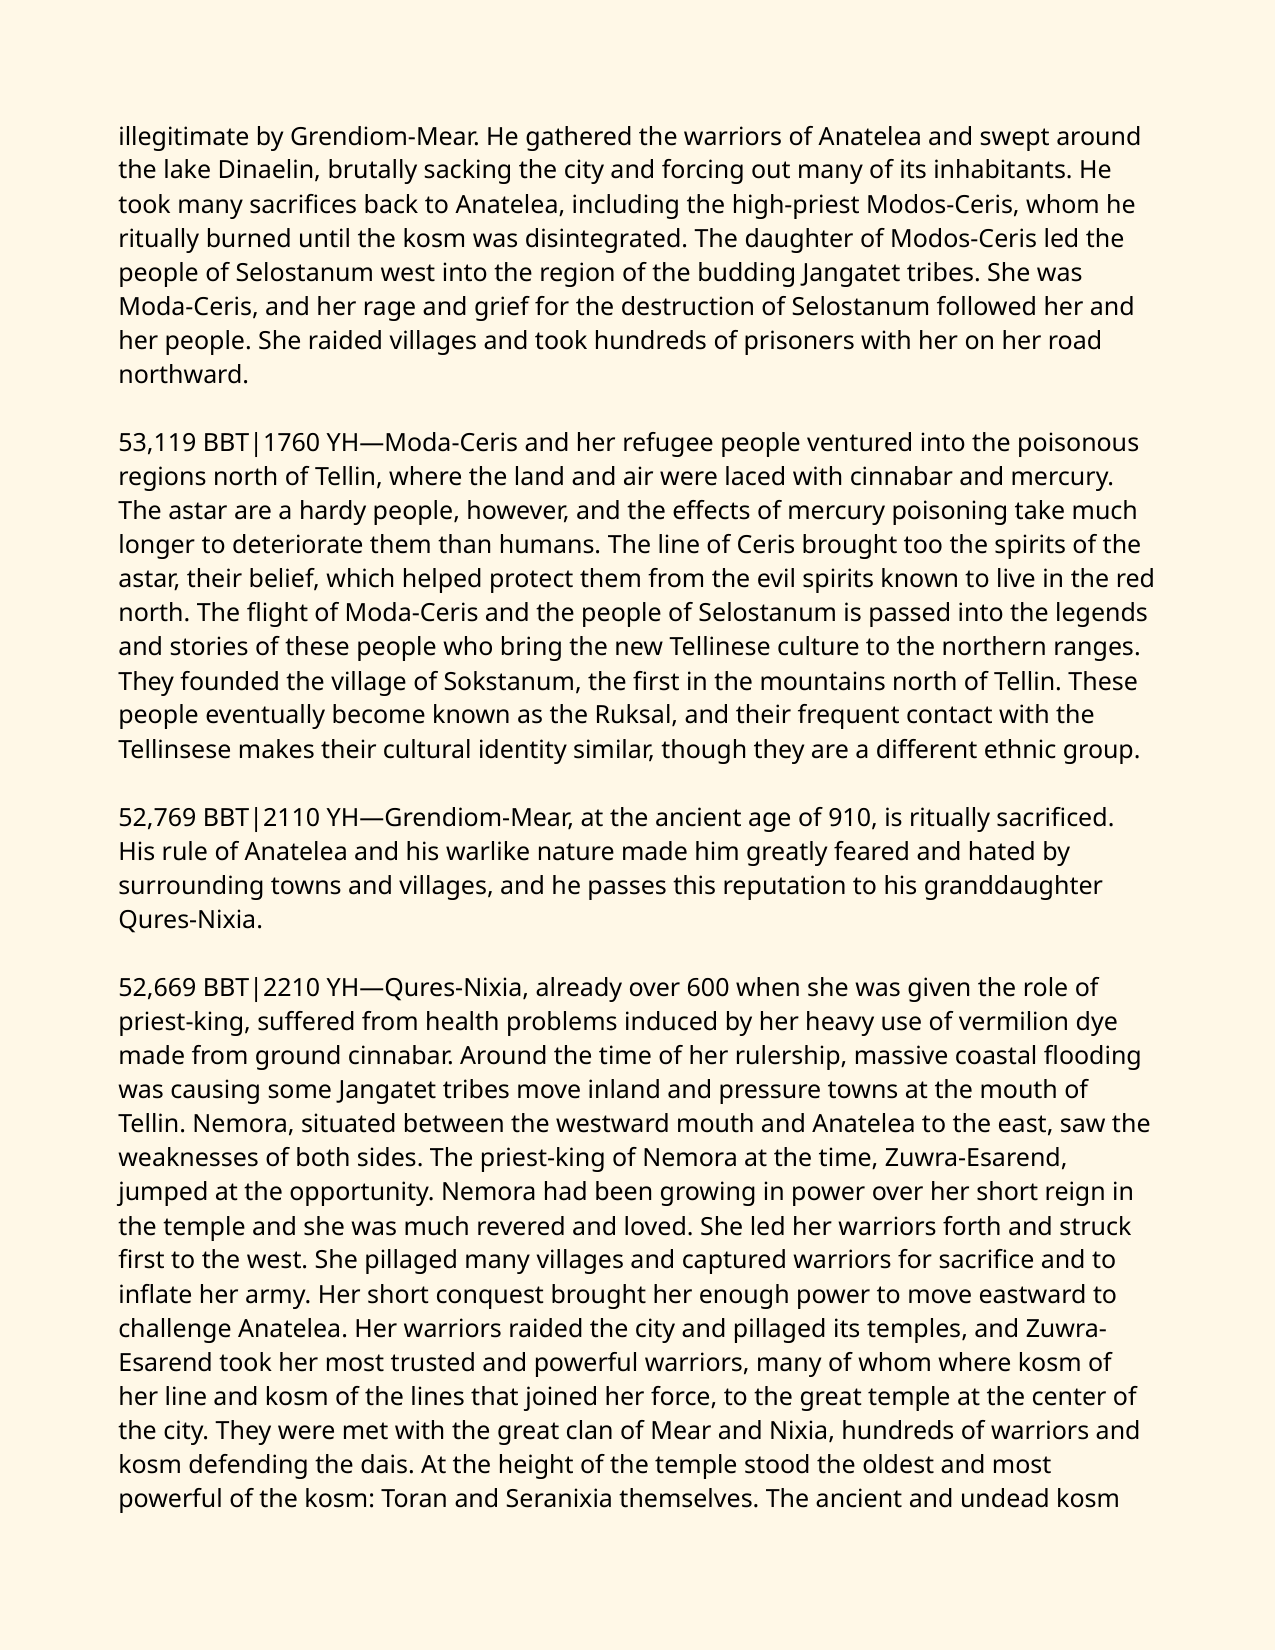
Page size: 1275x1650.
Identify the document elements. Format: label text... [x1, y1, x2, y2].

text illegitimate by Grendiom-Mear. He gathered the warriors of Anatelea and swept around the lake Dinaelin, brutally sacking the city and forcing out many of its inhabitants. He took many sacrifices back to Anatelea, including the high-priest Modos-Ceris, whom he ritually burned until the kosm was disintegrated. The daughter of Modos-Ceris led the people of Selostanum west into the region of the budding Jangatet tribes. She was Moda-Ceris, and her rage and grief for the destruction of Selostanum followed her and her people. She raided villages and took hundreds of prisoners with her on her road northward. [118, 118, 1157, 391]
text 52,769 BBT|2110 YH—Grendiom-Mear, at the ancient age of 910, is ritually sacrificed. His rule of Anatelea and his warlike nature made him greatly feared and hated by surrounding towns and villages, and he passes this reputation to his granddaughter Qures-Nixia. [118, 799, 1157, 936]
text 52,669 BBT|2210 YH—Qures-Nixia, already over 600 when she was given the role of priest-king, suffered from health problems induced by her heavy use of vermilion dye made from ground cinnabar. Around the time of her rulership, massive coastal flooding was causing some Jangatet tribes move inland and pressure towns at the mouth of Tellin. Nemora, situated between the westward mouth and Anatelea to the east, saw the weaknesses of both sides. The priest-king of Nemora at the time, Zuwra-Esarend, jumped at the opportunity. Nemora had been growing in power over her short reign in the temple and she was much revered and loved. She led her warriors forth and struck first to the west. She pillaged many villages and captured warriors for sacrifice and to inflate her army. Her short conquest brought her enough power to move eastward to challenge Anatelea. Her warriors raided the city and pillaged its temples, and Zuwra-Esarend took her most trusted and powerful warriors, many of whom where kosm of her line and kosm of the lines that joined her force, to the great temple at the center of the city. They were met with the great clan of Mear and Nixia, hundreds of warriors and kosm defending the dais. At the height of the temple stood the oldest and most powerful of the kosm: Toran and Seranixia themselves. The ancient and undead kosm [118, 970, 1157, 1515]
text 53,119 BBT|1760 YH—Moda-Ceris and her refugee people ventured into the poisonous regions north of Tellin, where the land and air were laced with cinnabar and mercury. The astar are a hardy people, however, and the effects of mercury poisoning take much longer to deteriorate them than humans. The line of Ceris brought too the spirits of the astar, their belief, which helped protect them from the evil spirits known to live in the red north. The flight of Moda-Ceris and the people of Selostanum is passed into the legends and stories of these people who bring the new Tellinese culture to the northern ranges. They founded the village of Sokstanum, the first in the mountains north of Tellin. These people eventually become known as the Ruksal, and their frequent contact with the Tellinsese makes their cultural identity similar, though they are a different ethnic group. [118, 425, 1157, 765]
